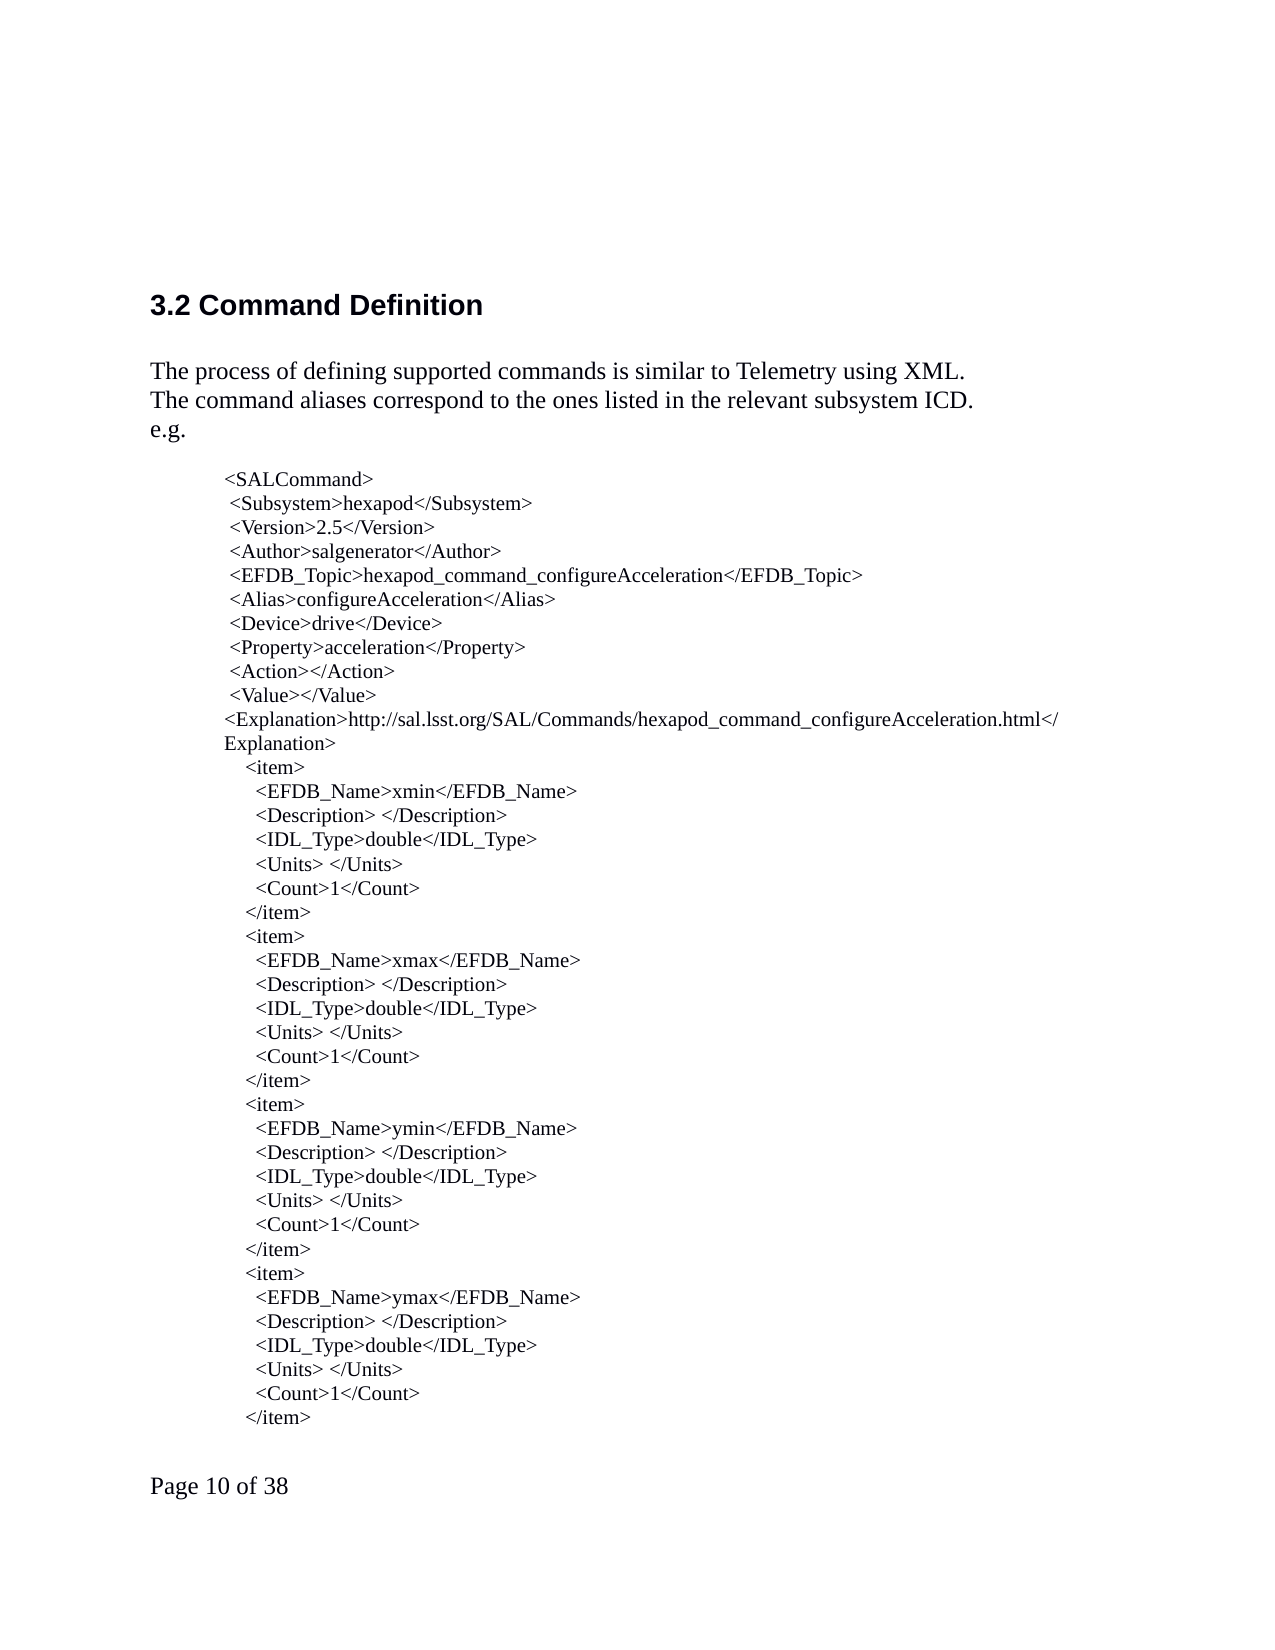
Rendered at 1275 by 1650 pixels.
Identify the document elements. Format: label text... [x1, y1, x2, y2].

text The command aliases correspond to the ones listed in the relevant subsystem ICD. [150, 385, 1125, 414]
text <Value></Value> <Explanation>http://sal.lsst.org/SAL/Commands/hexapod_command_configureAcceleration.html</Explanation> [224, 683, 1125, 755]
text <Description> </Description> [224, 803, 1125, 827]
text <Units> </Units> [224, 1188, 1125, 1212]
text <Units> </Units> [224, 851, 1125, 876]
text <EFDB_Name>ymax</EFDB_Name> [224, 1284, 1125, 1309]
text <Units> </Units> [224, 1357, 1125, 1381]
text <Description> </Description> [224, 972, 1125, 996]
text <IDL_Type>double</IDL_Type> [224, 1333, 1125, 1357]
text <Units> </Units> [224, 1020, 1125, 1044]
text <IDL_Type>double</IDL_Type> [224, 1164, 1125, 1188]
text <item> [224, 924, 1125, 948]
text e.g. [150, 414, 1125, 442]
text </item> [224, 1068, 1125, 1092]
text <Device>drive</Device> [224, 611, 1125, 635]
text <IDL_Type>double</IDL_Type> [224, 996, 1125, 1020]
text <Description> </Description> [224, 1309, 1125, 1333]
text <item> [224, 1261, 1125, 1284]
text <Count>1</Count> [224, 1381, 1125, 1405]
text <EFDB_Name>xmin</EFDB_Name> [224, 779, 1125, 803]
text <item> [224, 1092, 1125, 1116]
text <Author>salgenerator</Author> [224, 539, 1125, 563]
text <Action></Action> [224, 659, 1125, 683]
text <Version>2.5</Version> [224, 514, 1125, 539]
text <Property>acceleration</Property> [224, 635, 1125, 659]
text <Count>1</Count> [224, 1044, 1125, 1068]
text <SALCommand> [224, 466, 1125, 491]
text <Count>1</Count> [224, 876, 1125, 899]
subtitle 3.2 Command Definition [150, 288, 1125, 321]
text </item> [224, 1405, 1125, 1429]
text </item> [224, 1236, 1125, 1261]
text <item> [224, 755, 1125, 779]
text <Subsystem>hexapod</Subsystem> [224, 491, 1125, 514]
text <EFDB_Name>ymin</EFDB_Name> [224, 1116, 1125, 1140]
text <Count>1</Count> [224, 1212, 1125, 1236]
text <Alias>configureAcceleration</Alias> [224, 587, 1125, 611]
text </item> [224, 899, 1125, 924]
text <EFDB_Name>xmax</EFDB_Name> [224, 948, 1125, 972]
text <Description> </Description> [224, 1140, 1125, 1164]
text <IDL_Type>double</IDL_Type> [224, 827, 1125, 851]
text <EFDB_Topic>hexapod_command_configureAcceleration</EFDB_Topic> [224, 563, 1125, 587]
text The process of defining supported commands is similar to Telemetry using XML. [150, 356, 1125, 385]
